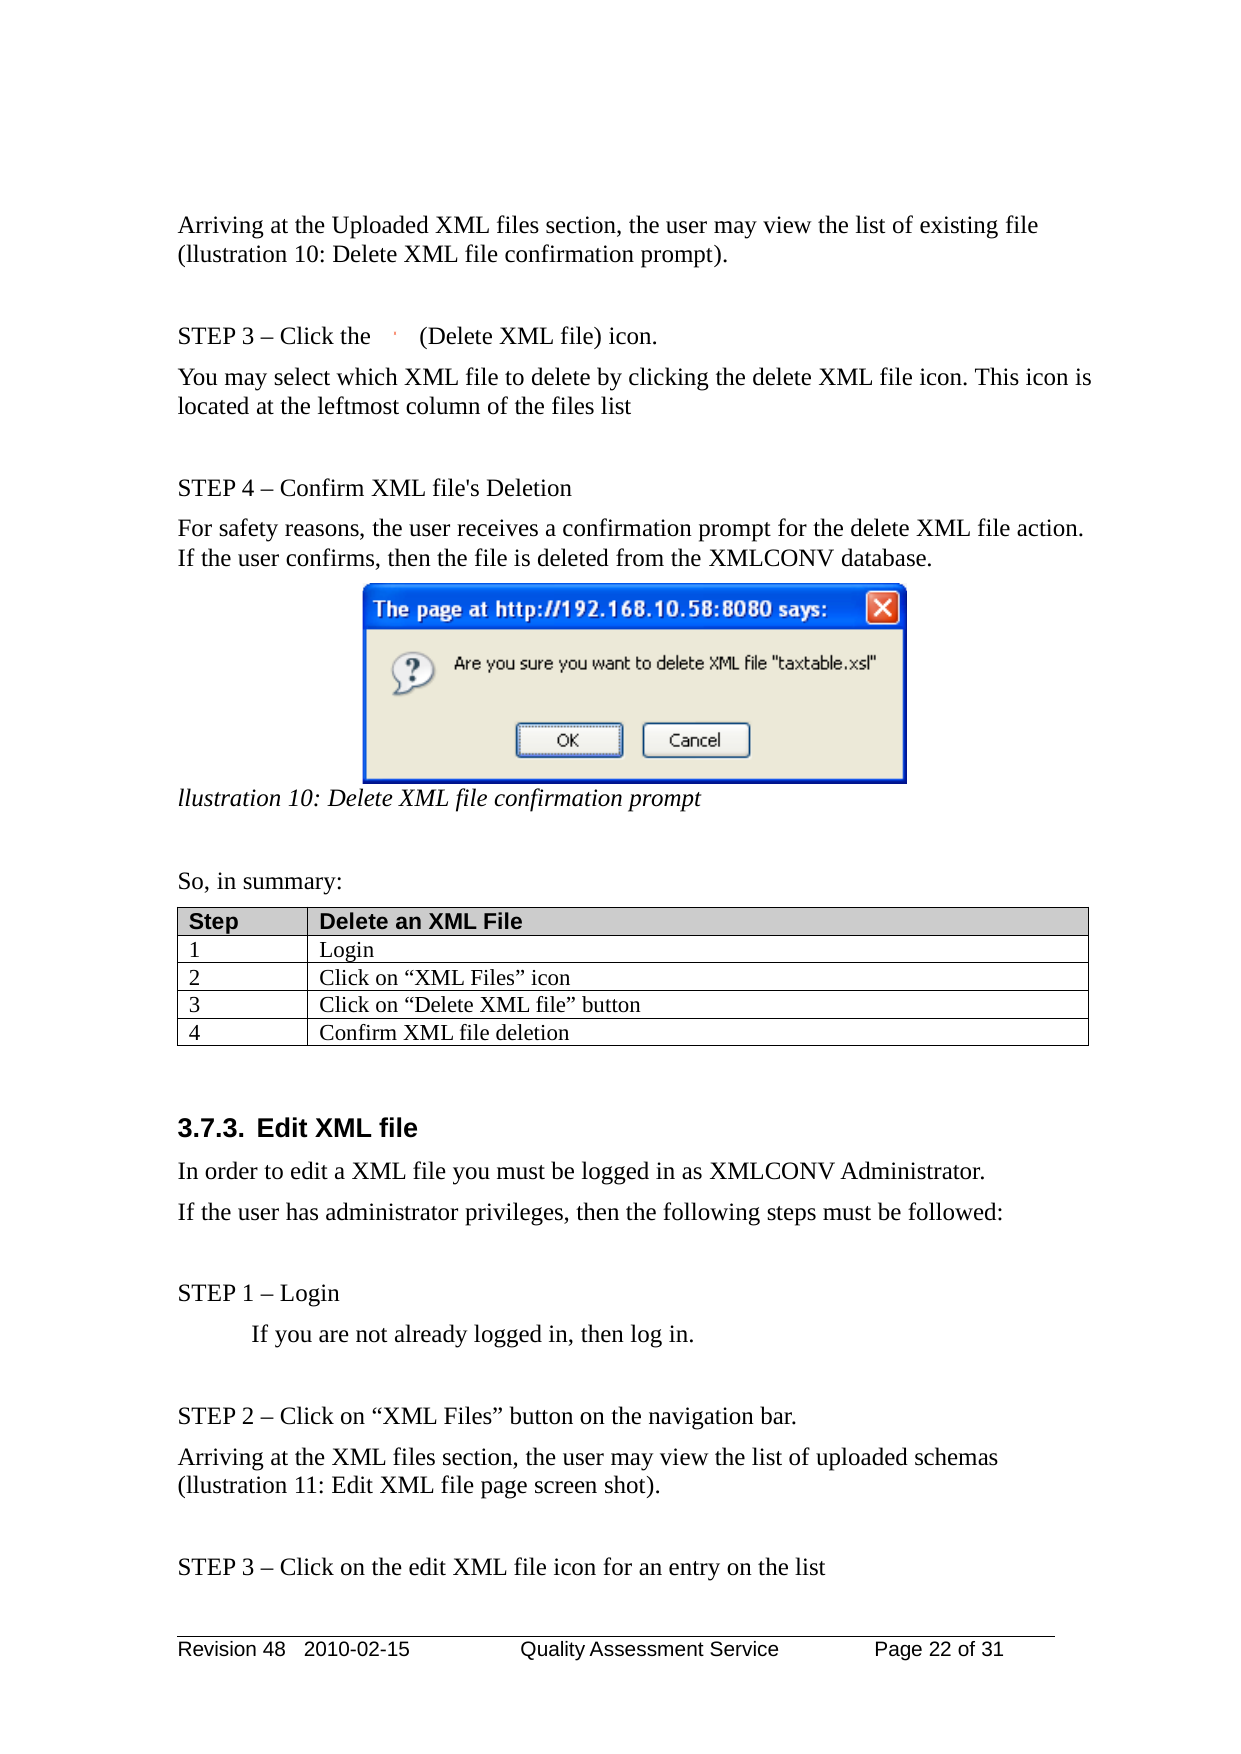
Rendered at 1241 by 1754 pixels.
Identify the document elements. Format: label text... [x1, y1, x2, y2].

table_cell Login [308, 936, 1088, 962]
text llustration 10: Delete XML file confirmation prompt [177, 596, 1092, 812]
text So, in summary: [177, 866, 1092, 895]
table_header Step [178, 908, 307, 935]
text STEP 3 – Click the (Delete XML file) icon. [177, 321, 1092, 350]
table_cell Confirm XML file deletion [308, 1019, 1088, 1045]
table_cell 3 [178, 991, 307, 1017]
table_cell Click on “XML Files” icon [308, 963, 1088, 990]
table_cell Click on “Delete XML file” button [308, 991, 1088, 1017]
subtitle Edit XML file [177, 1112, 1092, 1143]
table_cell 1 [178, 936, 307, 962]
text STEP 1 – Login [177, 1278, 1092, 1307]
table_cell 4 [178, 1019, 307, 1045]
table_cell 2 [178, 963, 307, 990]
text If the user has administrator privileges, then the following steps must be followed: [177, 1196, 1092, 1225]
table_header Delete an XML File [308, 908, 1088, 935]
text Arriving at the Uploaded XML files section, the user may view the list of existing file (llustration 10: Delete XML file confirmation prompt). [177, 210, 1092, 268]
text For safety reasons, the user receives a confirmation prompt for the delete XML file action. If the user confirms, then the file is deleted from the XMLCONV database. [177, 513, 1092, 571]
text STEP 4 – Confirm XML file's Deletion [177, 472, 1092, 502]
text You may select which XML file to delete by clicking the delete XML file icon. This icon is located at the leftmost column of the files list [177, 362, 1092, 420]
text STEP 3 – Click on the edit XML file icon for an entry on the list [177, 1552, 1092, 1581]
text Arriving at the XML files section, the user may view the list of uploaded schemas (llustration 11: Edit XML file page screen shot). [177, 1441, 1092, 1499]
text In order to edit a XML file you must be logged in as XMLCONV Administrator. [177, 1156, 1092, 1184]
text STEP 2 – Click on “XML Files” button on the navigation bar. [177, 1401, 1092, 1429]
text If you are not already logged in, then log in. [177, 1319, 1092, 1348]
